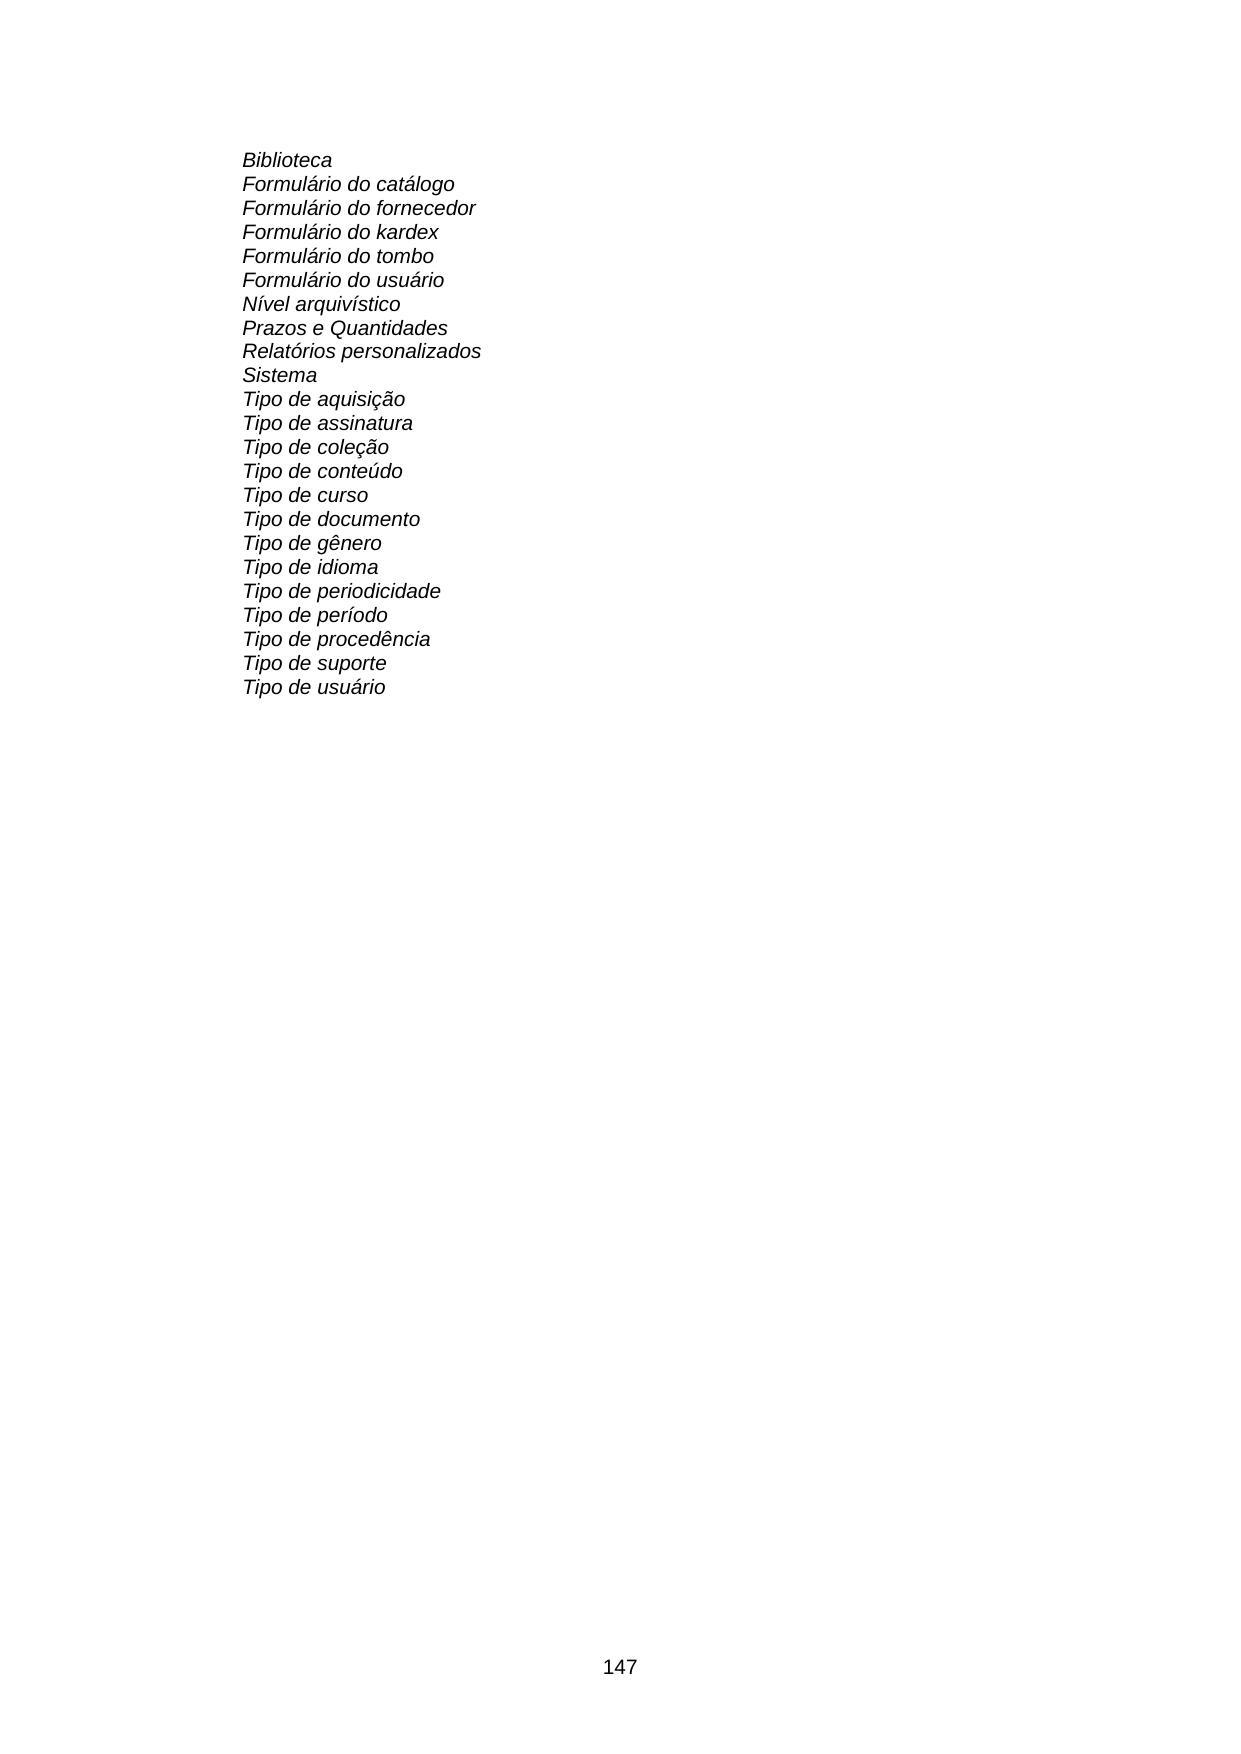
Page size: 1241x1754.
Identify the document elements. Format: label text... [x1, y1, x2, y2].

text Tipo de curso [236, 483, 1063, 507]
text Tipo de periodicidade [236, 579, 1063, 603]
text Tipo de usuário [236, 675, 1063, 699]
text Tipo de conteúdo [236, 459, 1063, 483]
text Formulário do catálogo [236, 172, 1063, 196]
text Tipo de suporte [236, 651, 1063, 675]
text Formulário do tombo [236, 243, 1063, 267]
text Tipo de período [236, 603, 1063, 627]
text Formulário do usuário [236, 267, 1063, 291]
text Tipo de assinatura [236, 411, 1063, 435]
text Prazos e Quantidades [236, 315, 1063, 339]
text Formulário do kardex [236, 219, 1063, 243]
text Biblioteca [236, 148, 1063, 172]
text Relatórios personalizados [236, 339, 1063, 363]
text Nível arquivístico [236, 291, 1063, 315]
text Tipo de procedência [236, 627, 1063, 651]
text Sistema [236, 363, 1063, 387]
text Tipo de coleção [236, 435, 1063, 459]
text Tipo de documento [236, 507, 1063, 531]
text Tipo de idioma [236, 555, 1063, 579]
text Tipo de aquisição [236, 387, 1063, 411]
text Tipo de gênero [236, 531, 1063, 555]
text Formulário do fornecedor [236, 196, 1063, 219]
